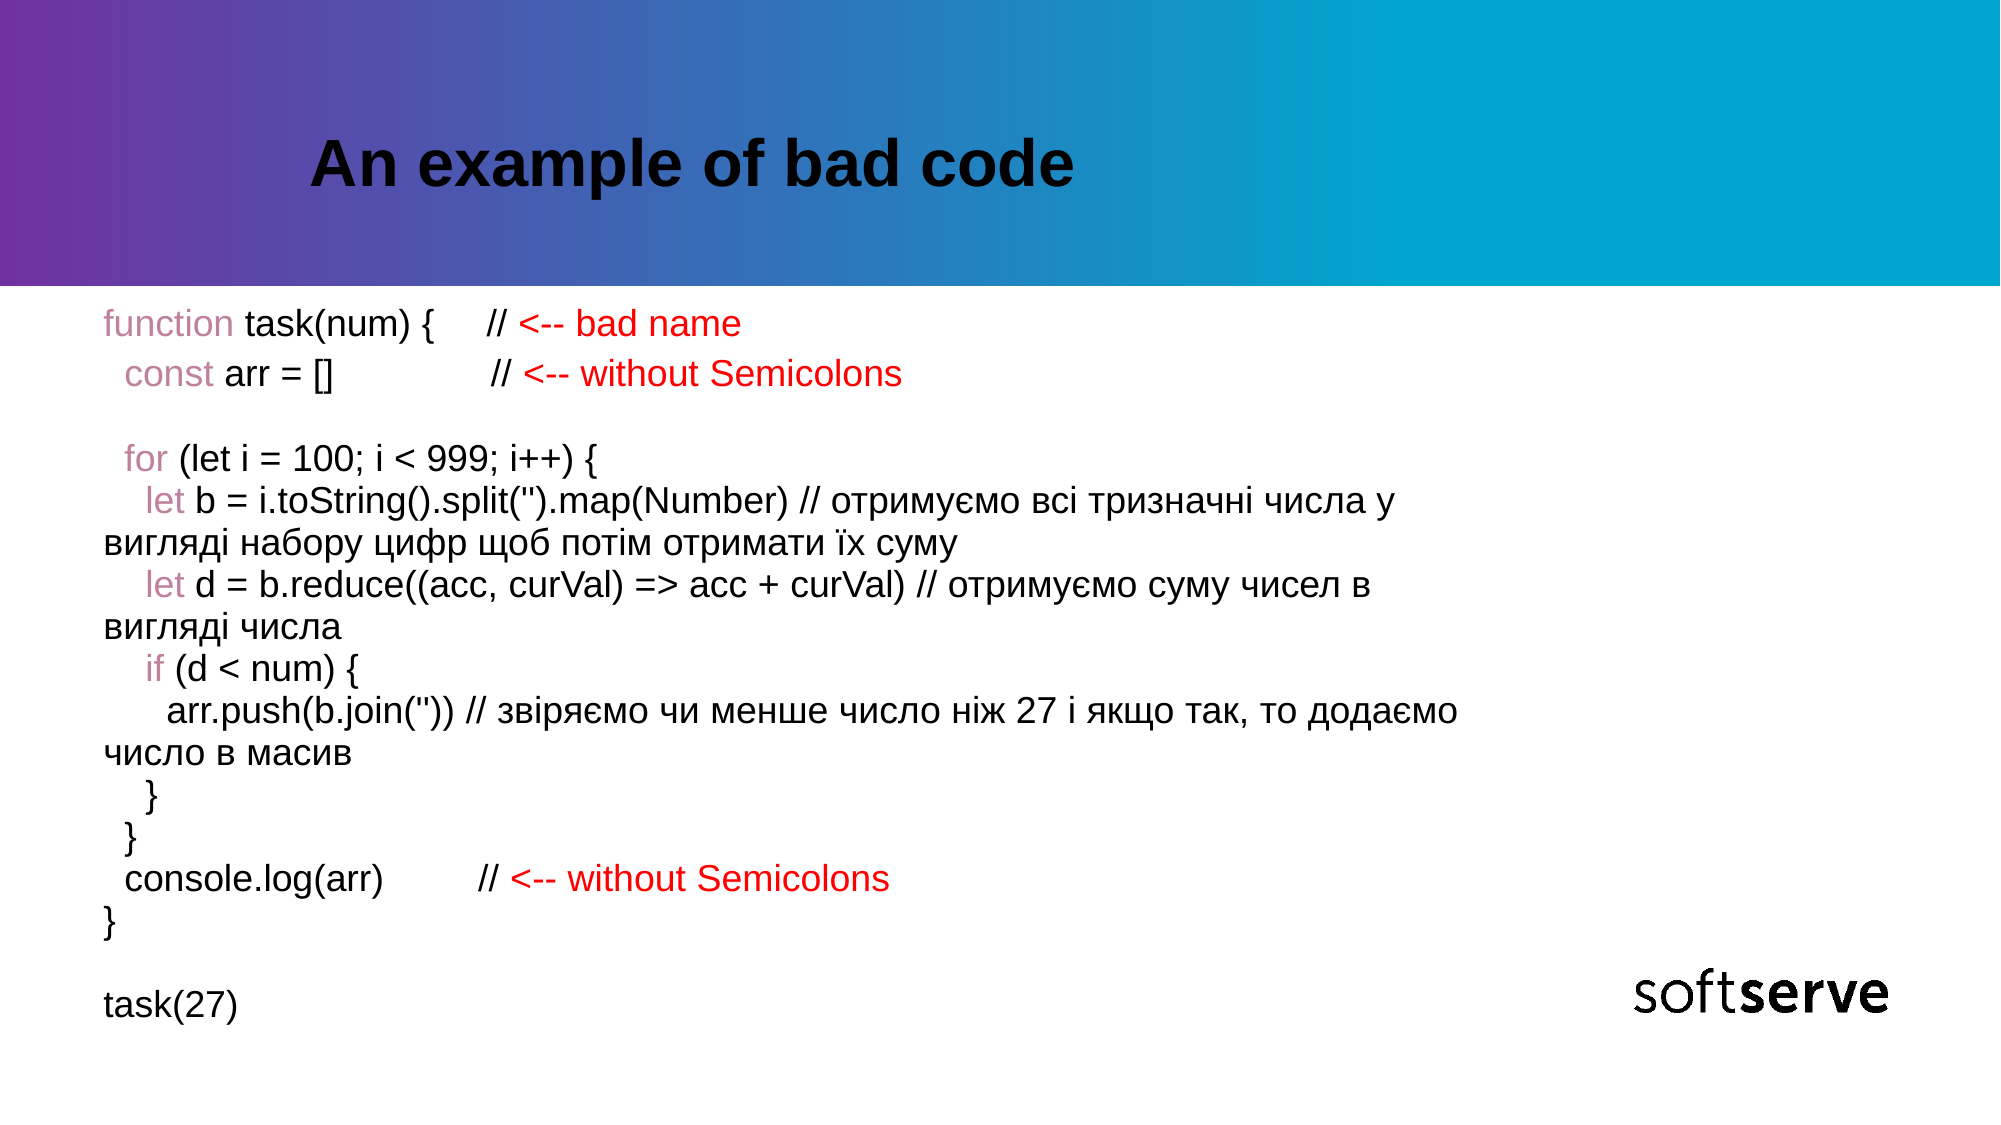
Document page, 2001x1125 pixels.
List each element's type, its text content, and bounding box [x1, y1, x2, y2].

text_box function task(num) { // <-- bad name const arr = [] // <-- without Semicolons for (let i = 100; i < 999; i++) { let b = i.toString().split('').map(Number) // отримуємо всі тризначні числа у вигляді набору цифр щоб потім отримати їх суму let d = b.reduce((acc, curVal) => acc + curVal) // отримуємо суму чисел в вигляді числа if (d < num) { arr.push(b.join('')) // звіряємо чи менше число ніж 27 і якщо так, то додаємо число в масив } } console.log(arr) // <-- without Semicolons } task(27) [88, 295, 1506, 1083]
picture [1634, 968, 1888, 1013]
text_box An example of bad code [295, 118, 1388, 208]
